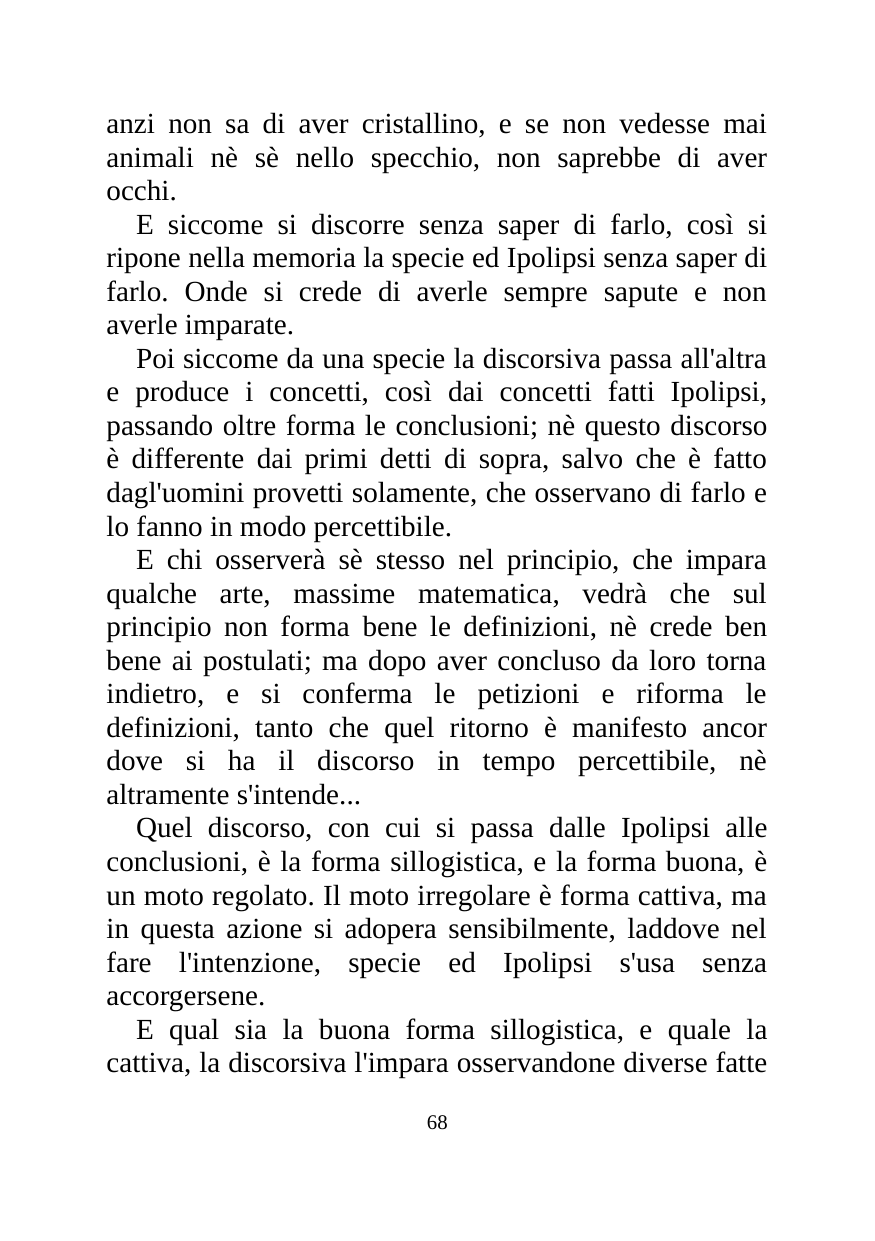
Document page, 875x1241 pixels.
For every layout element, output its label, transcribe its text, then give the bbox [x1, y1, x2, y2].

text Poi siccome da una specie la discorsiva passa all'altra e produce i concetti, così dai concetti fatti Ipolipsi, passando oltre forma le conclusioni; nè questo discorso è differente dai primi detti di sopra, salvo che è fatto dagl'uomini provetti solamente, che osservano di farlo e lo fanno in modo percettibile. [106, 341, 768, 542]
text E qual sia la buona forma sillogistica, e quale la cattiva, la discorsiva l'impara osservandone diverse fatte [106, 1012, 768, 1079]
text anzi non sa di aver cristallino, e se non vedesse mai animali nè sè nello specchio, non saprebbe di aver occhi. [106, 106, 768, 207]
text E siccome si discorre senza saper di farlo, così si ripone nella memoria la specie ed Ipolipsi senza saper di farlo. Onde si crede di averle sempre sapute e non averle imparate. [106, 207, 768, 341]
text E chi osserverà sè stesso nel principio, che impara qualche arte, massime matematica, vedrà che sul principio non forma bene le definizioni, nè crede ben bene ai postulati; ma dopo aver concluso da loro torna indietro, e si conferma le petizioni e riforma le definizioni, tanto che quel ritorno è manifesto ancor dove si ha il discorso in tempo percettibile, nè altramente s'intende... [106, 542, 768, 811]
text Quel discorso, con cui si passa dalle Ipolipsi alle conclusioni, è la forma sillogistica, e la forma buona, è un moto regolato. Il moto irregolare è forma cattiva, ma in questa azione si adopera sensibilmente, laddove nel fare l'intenzione, specie ed Ipolipsi s'usa senza accorgersene. [106, 811, 768, 1012]
